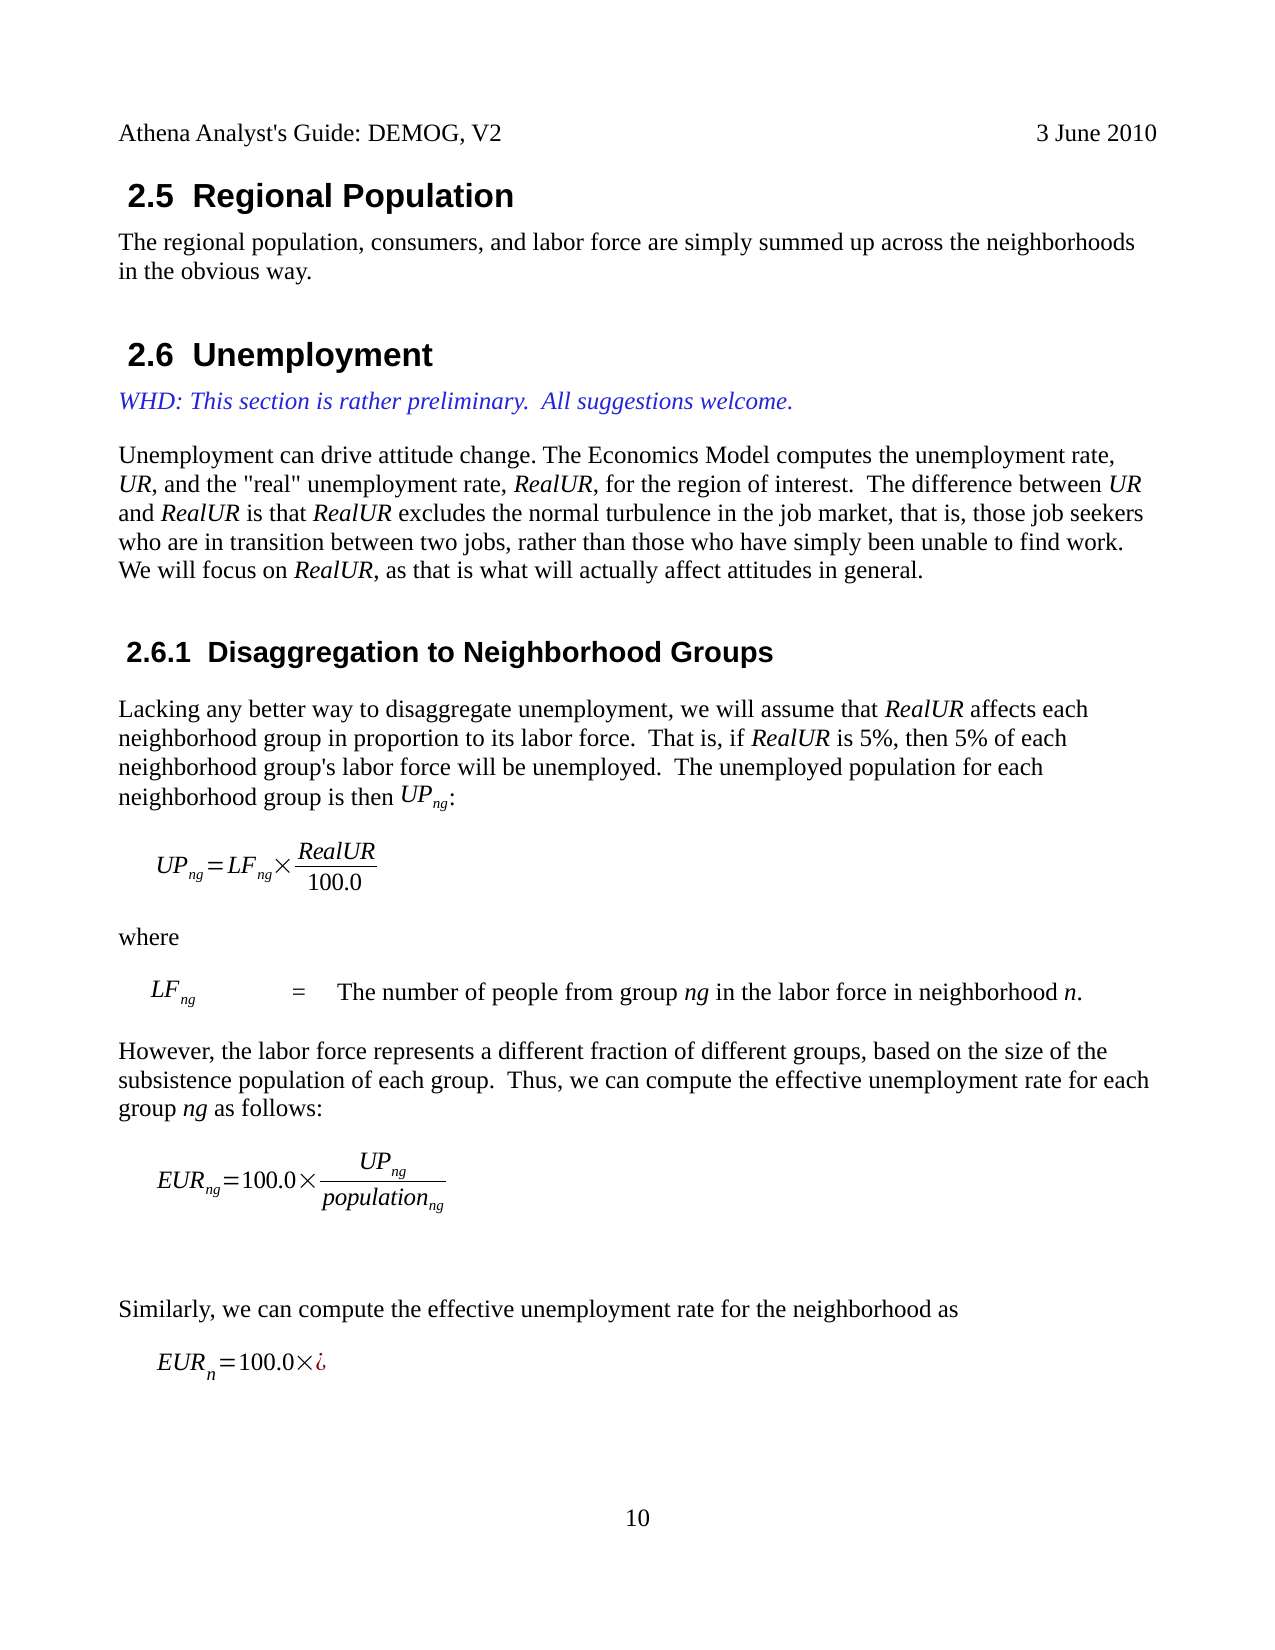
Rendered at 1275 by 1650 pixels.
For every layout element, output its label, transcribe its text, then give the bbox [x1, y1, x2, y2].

subtitle Regional Population [118, 176, 1157, 215]
text Similarly, we can compute the effective unemployment rate for the neighborhood as [118, 1294, 1157, 1323]
text WHD: This section is rather preliminary. All suggestions welcome. [118, 386, 1157, 415]
text However, the labor force represents a different fraction of different groups, based on the size of the subsistence population of each group. Thus, we can compute the effective unemployment rate for each group ng as follows: [118, 1036, 1157, 1122]
text Unemployment can drive attitude change. The Economics Model computes the unemployment rate, UR, and the "real" unemployment rate, RealUR, for the region of interest. The difference between UR and RealUR is that RealUR excludes the normal turbulence in the job market, that is, those job seekers who are in transition between two jobs, rather than those who have simply been unable to find work. We will focus on RealUR, as that is what will actually affect attitudes in general. [118, 441, 1157, 584]
subtitle Unemployment [118, 335, 1157, 374]
text = The number of people from group ng in the labor force in neighborhood n. [149, 976, 1157, 1007]
text where [118, 922, 1157, 951]
text Lacking any better way to disaggregate unemployment, we will assume that RealUR affects each neighborhood group in proportion to its labor force. That is, if RealUR is 5%, then 5% of each neighborhood group's labor force will be unemployed. The unemployed population for each neighborhood group is then : [118, 694, 1157, 812]
subtitle Disaggregation to Neighborhood Groups [118, 635, 1157, 669]
text The regional population, consumers, and labor force are simply summed up across the neighborhoods in the obvious way. [118, 227, 1157, 285]
